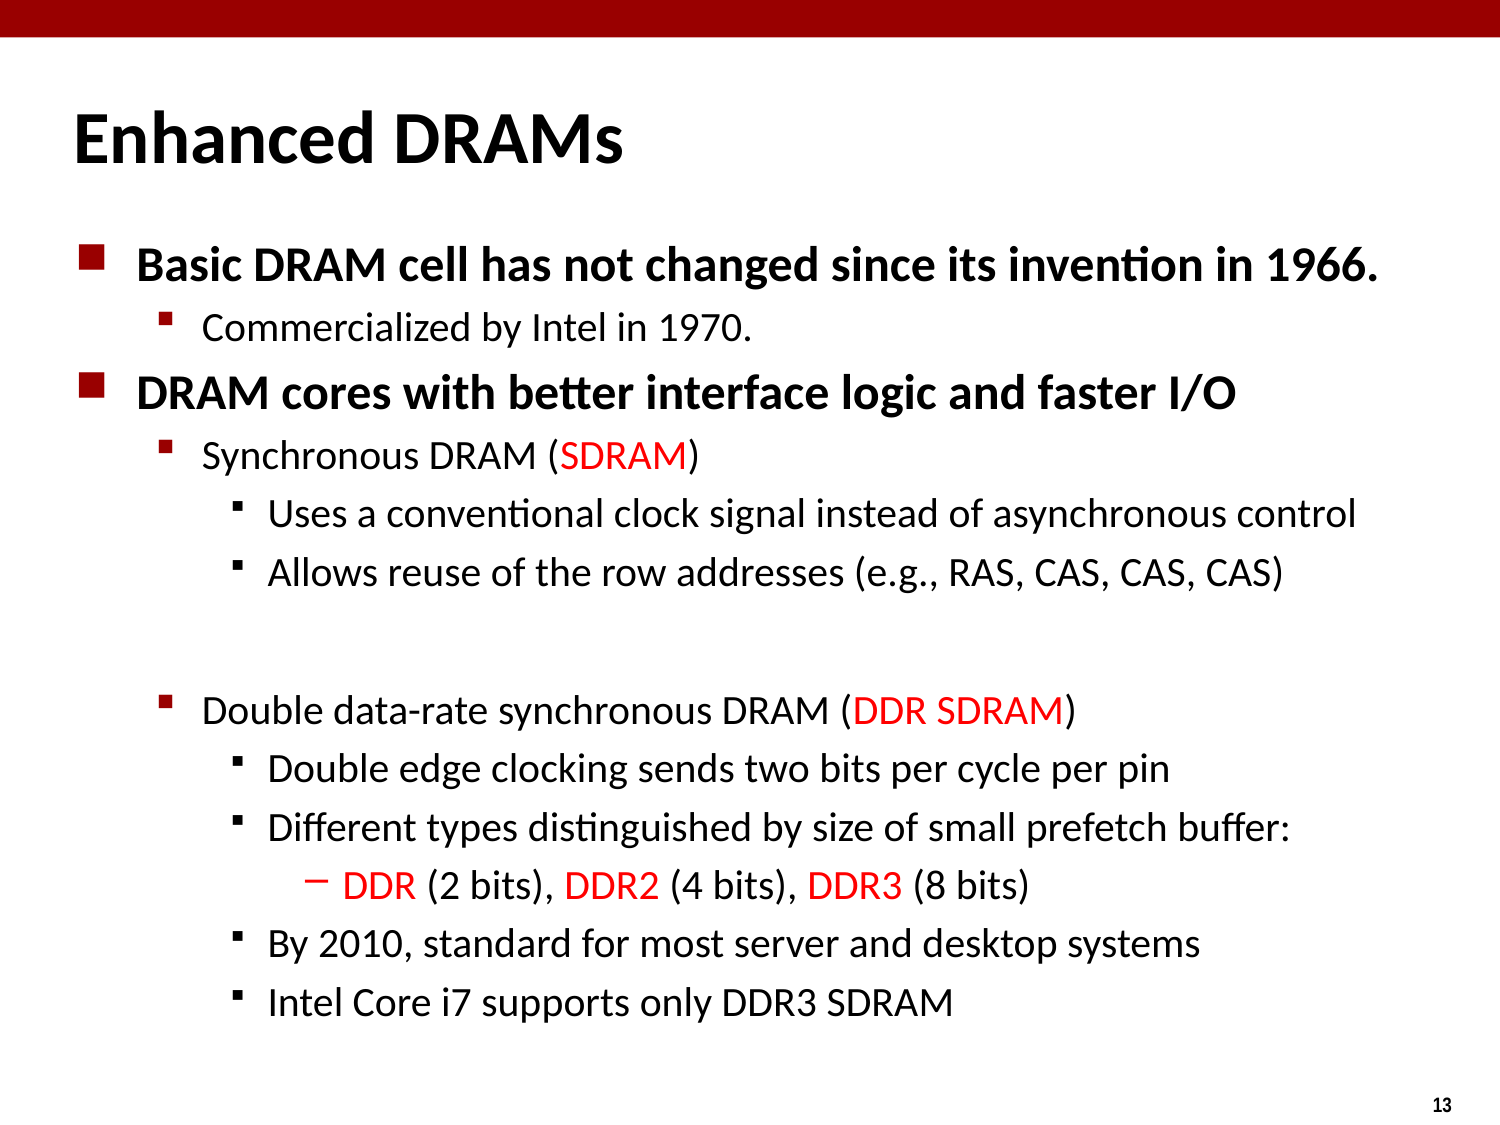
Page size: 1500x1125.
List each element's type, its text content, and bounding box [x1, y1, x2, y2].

list Basic DRAM cell has not changed since its invention in 1966. Commercialized by Intel in 1970. DRAM cores with better interface logic and faster I/O Synchronous DRAM (SDRAM) Uses a conventional clock signal instead of asynchronous control Allows reuse of the row addresses (e.g., RAS, CAS, CAS, CAS) Double data-rate synchronous DRAM (DDR SDRAM) Double edge clocking sends two bits per cycle per pin Different types distinguished by size of small prefetch buffer: DDR (2 bits), DDR2 (4 bits), DDR3 (8 bits) By 2010, standard for most server and desktop systems Intel Core i7 supports only DDR3 SDRAM [65, 223, 1475, 1063]
title Enhanced DRAMs [58, 71, 1304, 197]
